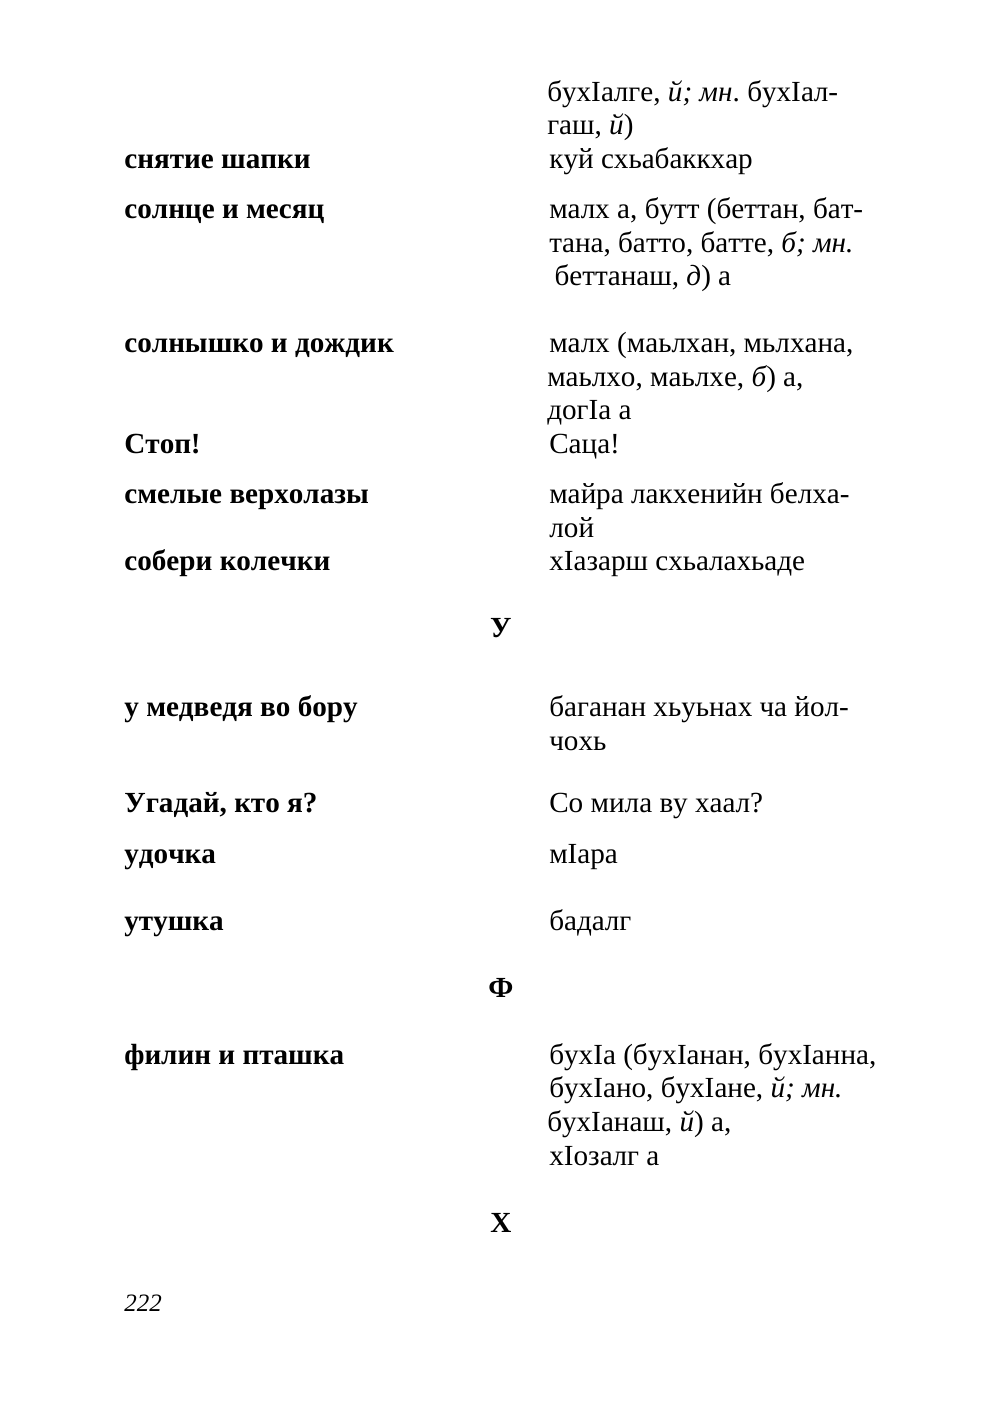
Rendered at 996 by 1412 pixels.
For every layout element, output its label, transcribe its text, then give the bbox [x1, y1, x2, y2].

text бухIанаш, й) а, [124, 1104, 877, 1138]
text снятие шапки куй схьабаккхар [124, 141, 877, 174]
text беттанаш, д) а [124, 258, 877, 292]
text догIа а [124, 392, 877, 426]
text солнце и месяц малх а, бутт (беттан, бат- тана, батто, батте, б; мн. [124, 191, 877, 258]
text Угадай, кто я? Со мила ву хаал? [124, 785, 877, 819]
text У [124, 611, 877, 644]
text Ф [124, 970, 877, 1003]
text гаш, й) [124, 107, 877, 141]
text бухIалге, й; мн. бухIал- [124, 74, 877, 107]
text собери колечки хIазарш схьалахьаде [124, 543, 877, 577]
text солнышко и дождик малх (маьлхан, мьлхана, [124, 325, 877, 359]
text у медведя во бору баганан хьуьнах ча йол- [124, 689, 877, 723]
text утушка бадалг [124, 903, 877, 936]
text смелые верхолазы майра лакхенийн белха- лой [124, 476, 877, 543]
text филин и пташка бухIа (бухIанан, бухIанна, бухIано, бухIане, й; мн. [124, 1037, 877, 1104]
text Х [124, 1205, 877, 1238]
text удочка мIара [124, 836, 877, 869]
text хIозалг а [124, 1138, 877, 1171]
text чохь [124, 723, 877, 757]
text Стоп! Саца! [124, 426, 877, 459]
text маьлхо, маьлхе, б) а, [124, 359, 877, 392]
